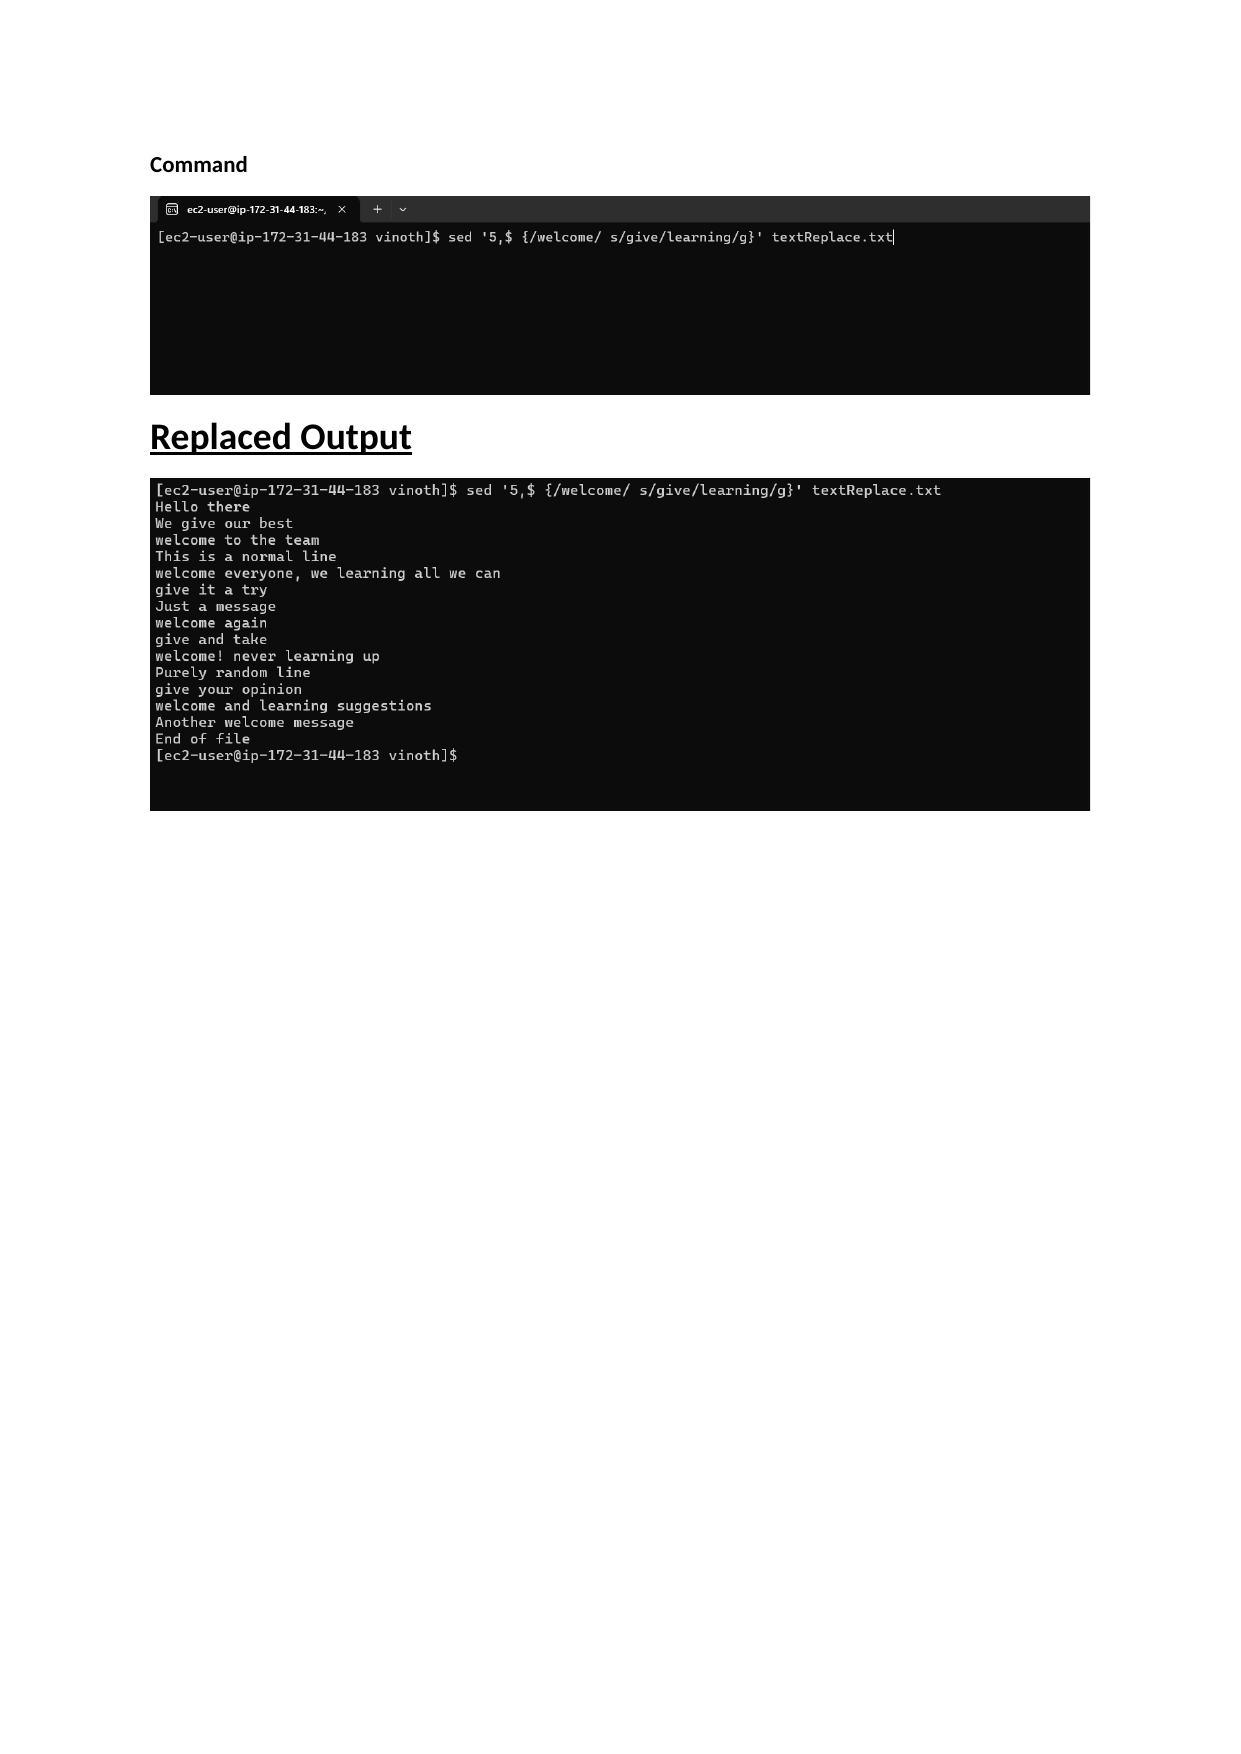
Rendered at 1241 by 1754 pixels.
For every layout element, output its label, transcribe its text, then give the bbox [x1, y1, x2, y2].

text Replaced Output [150, 413, 1090, 459]
text Command [150, 150, 1090, 178]
